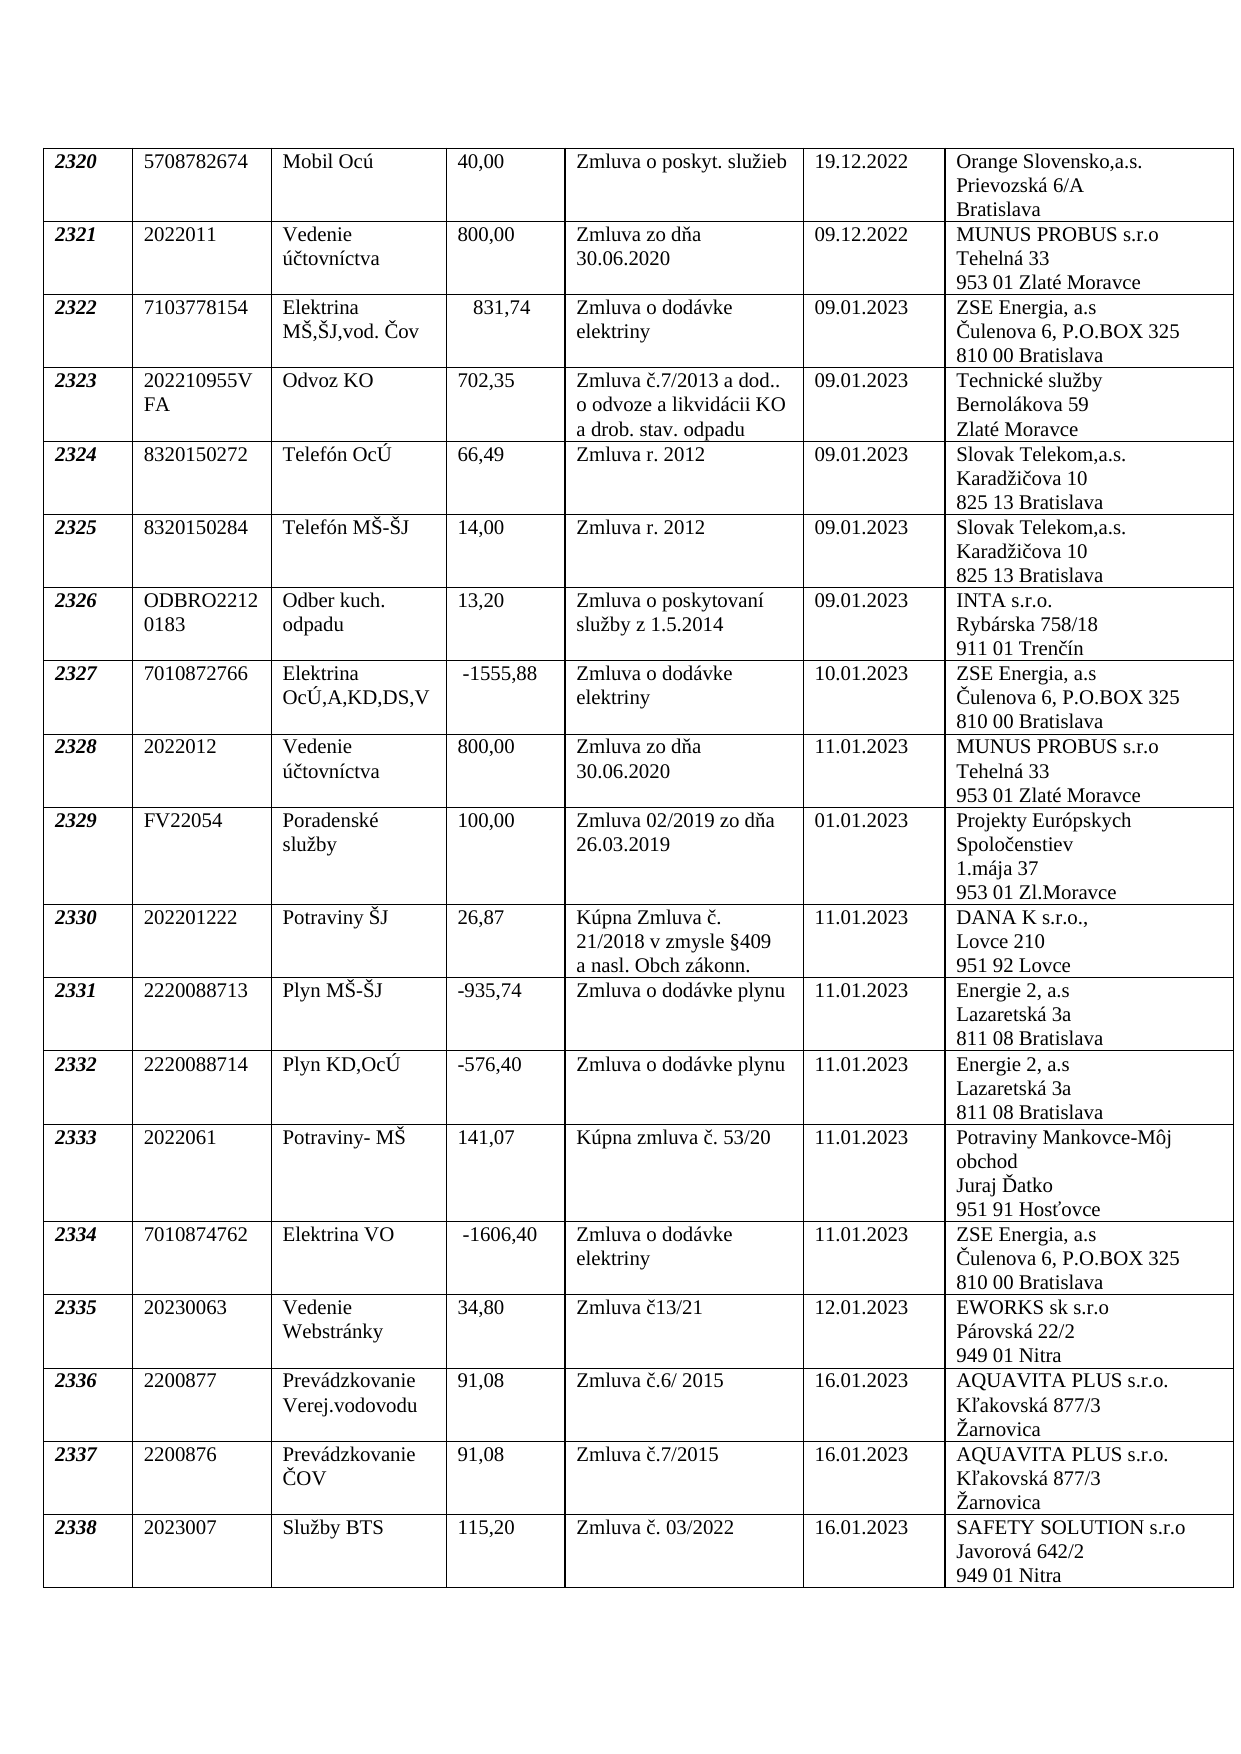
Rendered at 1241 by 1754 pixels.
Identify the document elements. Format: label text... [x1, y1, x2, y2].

table_cell MUNUS PROBUS s.r.o Tehelná 33 953 01 Zlaté Moravce [946, 222, 1233, 294]
table_cell 2022061 [133, 1125, 271, 1221]
table_cell 11.01.2023 [804, 905, 944, 977]
table_cell 7103778154 [133, 295, 271, 367]
table_cell Plyn KD,OcÚ [272, 1051, 446, 1124]
table_cell 66,49 [447, 442, 564, 514]
table_cell 2023007 [133, 1515, 271, 1587]
table_cell Slovak Telekom,a.s. Karadžičova 10 825 13 Bratislava [946, 515, 1233, 587]
table_cell 202210955VFA [133, 368, 271, 441]
table_cell 800,00 [447, 735, 564, 807]
table_cell 09.01.2023 [804, 368, 944, 441]
table_cell Zmluva r. 2012 [566, 442, 803, 514]
table_cell 11.01.2023 [804, 1051, 944, 1124]
table_cell Odber kuch. odpadu [272, 588, 446, 660]
table_cell 8320150284 [133, 515, 271, 587]
table_cell 10.01.2023 [804, 661, 944, 733]
table_cell Telefón MŠ-ŠJ [272, 515, 446, 587]
table_cell 100,00 [447, 808, 564, 904]
table_cell 12.01.2023 [804, 1295, 944, 1367]
table_cell 2220088713 [133, 978, 271, 1050]
table_cell 115,20 [447, 1515, 564, 1587]
table_cell Prevádzkovanie ČOV [272, 1442, 446, 1514]
table_cell 16.01.2023 [804, 1369, 944, 1441]
table_cell 800,00 [447, 222, 564, 294]
table_cell SAFETY SOLUTION s.r.o Javorová 642/2 949 01 Nitra [946, 1515, 1233, 1587]
table_cell Plyn MŠ-ŠJ [272, 978, 446, 1050]
table_cell 2321 [44, 222, 132, 294]
table_cell Zmluva č. 03/2022 [566, 1515, 803, 1587]
table_cell 11.01.2023 [804, 978, 944, 1050]
table_cell Kúpna zmluva č. 53/20 [566, 1125, 803, 1221]
table_cell Zmluva č13/21 [566, 1295, 803, 1367]
table_cell 2329 [44, 808, 132, 904]
table_cell 19.12.2022 [804, 149, 944, 221]
table_cell Zmluva č.7/2013 a dod.. o odvoze a likvidácii KO a drob. stav. odpadu [566, 368, 803, 441]
table_cell Vedenie účtovníctva [272, 222, 446, 294]
table_cell 8320150272 [133, 442, 271, 514]
table_cell Zmluva o poskyt. služieb [566, 149, 803, 221]
table_cell -935,74 [447, 978, 564, 1050]
table_cell Vedenie Webstránky [272, 1295, 446, 1367]
table_cell Vedenie účtovníctva [272, 735, 446, 807]
table_cell 09.01.2023 [804, 588, 944, 660]
table_cell 202201222 [133, 905, 271, 977]
table_cell 09.01.2023 [804, 515, 944, 587]
table_cell Energie 2, a.s Lazaretská 3a 811 08 Bratislava [946, 1051, 1233, 1124]
table_cell -1555,88 [447, 661, 564, 733]
table_cell Potraviny ŠJ [272, 905, 446, 977]
table_cell ZSE Energia, a.s Čulenova 6, P.O.BOX 325 810 00 Bratislava [946, 661, 1233, 733]
table_cell 2328 [44, 735, 132, 807]
table_cell FV22054 [133, 808, 271, 904]
table_cell 2324 [44, 442, 132, 514]
table_cell 11.01.2023 [804, 1222, 944, 1294]
table_cell 14,00 [447, 515, 564, 587]
table_cell 2022011 [133, 222, 271, 294]
table_cell 2335 [44, 1295, 132, 1367]
table_cell Poradenské služby [272, 808, 446, 904]
table_cell 2331 [44, 978, 132, 1050]
table_cell 2322 [44, 295, 132, 367]
table_cell 11.01.2023 [804, 1125, 944, 1221]
table_cell 2022012 [133, 735, 271, 807]
table_cell Zmluva o dodávke elektriny [566, 1222, 803, 1294]
table_cell AQUAVITA PLUS s.r.o. Kľakovská 877/3 Žarnovica [946, 1442, 1233, 1514]
table_cell Zmluva o poskytovaní služby z 1.5.2014 [566, 588, 803, 660]
table_cell Orange Slovensko,a.s. Prievozská 6/A Bratislava [946, 149, 1233, 221]
table_cell 2326 [44, 588, 132, 660]
table_cell ODBRO22120183 [133, 588, 271, 660]
table_cell 2323 [44, 368, 132, 441]
table_cell Zmluva č.6/ 2015 [566, 1369, 803, 1441]
table_cell 91,08 [447, 1369, 564, 1441]
table_cell 2220088714 [133, 1051, 271, 1124]
table_cell 20230063 [133, 1295, 271, 1367]
table_cell Telefón OcÚ [272, 442, 446, 514]
table_cell Zmluva č.7/2015 [566, 1442, 803, 1514]
table_cell Zmluva zo dňa 30.06.2020 [566, 735, 803, 807]
table_cell 831,74 [447, 295, 564, 367]
table_cell MUNUS PROBUS s.r.o Tehelná 33 953 01 Zlaté Moravce [946, 735, 1233, 807]
table_cell Zmluva o dodávke elektriny [566, 661, 803, 733]
table_cell -576,40 [447, 1051, 564, 1124]
table_cell Zmluva 02/2019 zo dňa 26.03.2019 [566, 808, 803, 904]
table_cell Elektrina MŠ,ŠJ,vod. Čov [272, 295, 446, 367]
table_cell 2325 [44, 515, 132, 587]
table_cell 34,80 [447, 1295, 564, 1367]
table_cell Prevádzkovanie Verej.vodovodu [272, 1369, 446, 1441]
table_cell 13,20 [447, 588, 564, 660]
table_cell Zmluva o dodávke plynu [566, 1051, 803, 1124]
table_cell 702,35 [447, 368, 564, 441]
table_cell AQUAVITA PLUS s.r.o. Kľakovská 877/3 Žarnovica [946, 1369, 1233, 1441]
table_cell 2334 [44, 1222, 132, 1294]
table_cell Odvoz KO [272, 368, 446, 441]
table_cell Zmluva o dodávke elektriny [566, 295, 803, 367]
table_cell -1606,40 [447, 1222, 564, 1294]
table_cell Potraviny- MŠ [272, 1125, 446, 1221]
table_cell 2337 [44, 1442, 132, 1514]
table_cell 2338 [44, 1515, 132, 1587]
table_cell Mobil Ocú [272, 149, 446, 221]
table_cell 01.01.2023 [804, 808, 944, 904]
table_cell 2333 [44, 1125, 132, 1221]
table_cell Technické služby Bernolákova 59 Zlaté Moravce [946, 368, 1233, 441]
table_cell Elektrina VO [272, 1222, 446, 1294]
table_cell 2200876 [133, 1442, 271, 1514]
table_cell 26,87 [447, 905, 564, 977]
table_cell 7010872766 [133, 661, 271, 733]
table_cell Zmluva zo dňa 30.06.2020 [566, 222, 803, 294]
table_cell Potraviny Mankovce-Môj obchod Juraj Ďatko 951 91 Hosťovce [946, 1125, 1233, 1221]
table_cell 2200877 [133, 1369, 271, 1441]
table_cell 7010874762 [133, 1222, 271, 1294]
table_cell 91,08 [447, 1442, 564, 1514]
table_cell Služby BTS [272, 1515, 446, 1587]
table_cell 2332 [44, 1051, 132, 1124]
table_cell 2330 [44, 905, 132, 977]
table_cell EWORKS sk s.r.o Párovská 22/2 949 01 Nitra [946, 1295, 1233, 1367]
table_cell Kúpna Zmluva č. 21/2018 v zmysle §409 a nasl. Obch zákonn. [566, 905, 803, 977]
table_cell Elektrina OcÚ,A,KD,DS,V [272, 661, 446, 733]
table_cell Zmluva r. 2012 [566, 515, 803, 587]
table_cell 5708782674 [133, 149, 271, 221]
table_cell DANA K s.r.o., Lovce 210 951 92 Lovce [946, 905, 1233, 977]
table_cell 09.01.2023 [804, 442, 944, 514]
table_cell 40,00 [447, 149, 564, 221]
table_cell 2327 [44, 661, 132, 733]
table_cell Slovak Telekom,a.s. Karadžičova 10 825 13 Bratislava [946, 442, 1233, 514]
table_cell 11.01.2023 [804, 735, 944, 807]
table_cell 141,07 [447, 1125, 564, 1221]
table_cell Energie 2, a.s Lazaretská 3a 811 08 Bratislava [946, 978, 1233, 1050]
table_cell Zmluva o dodávke plynu [566, 978, 803, 1050]
table_cell 09.12.2022 [804, 222, 944, 294]
table_cell 2336 [44, 1369, 132, 1441]
table_cell INTA s.r.o. Rybárska 758/18 911 01 Trenčín [946, 588, 1233, 660]
table_cell 16.01.2023 [804, 1515, 944, 1587]
table_cell ZSE Energia, a.s Čulenova 6, P.O.BOX 325 810 00 Bratislava [946, 1222, 1233, 1294]
table_cell 09.01.2023 [804, 295, 944, 367]
table_cell ZSE Energia, a.s Čulenova 6, P.O.BOX 325 810 00 Bratislava [946, 295, 1233, 367]
table_cell Projekty Európskych Spoločenstiev 1.mája 37 953 01 Zl.Moravce [946, 808, 1233, 904]
table_cell 2320 [44, 149, 132, 221]
table_cell 16.01.2023 [804, 1442, 944, 1514]
